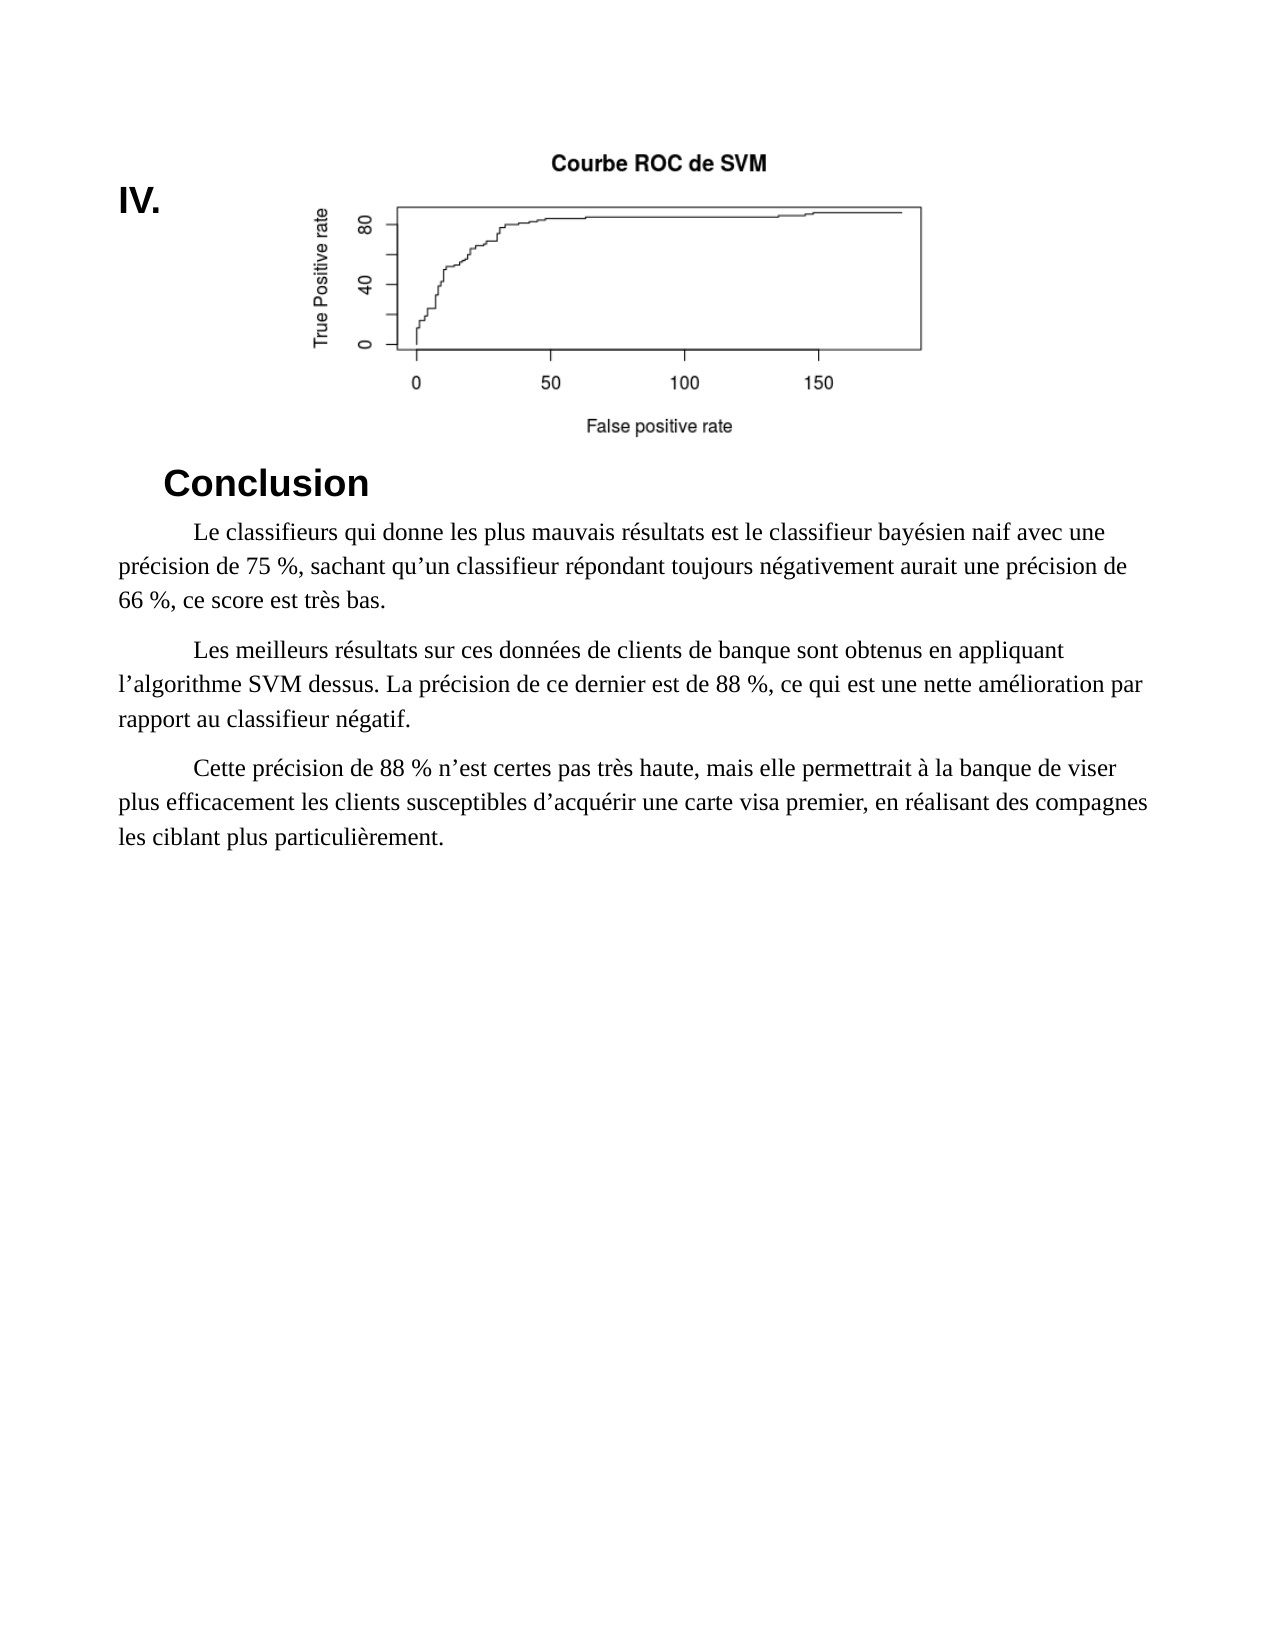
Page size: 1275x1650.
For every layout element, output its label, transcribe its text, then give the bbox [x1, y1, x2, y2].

picture [308, 118, 967, 461]
text Cette précision de 88 % n’est certes pas très haute, mais elle permettrait à la banque de viser plus efficacement les clients susceptibles d’acquérir une carte visa premier, en réalisant des compagnes les ciblant plus particulièrement. [118, 753, 1157, 850]
subtitle Conclusion [118, 461, 1157, 504]
text Le classifieurs qui donne les plus mauvais résultats est le classifieur bayésien naif avec une précision de 75 %, sachant qu’un classifieur répondant toujours négativement aurait une précision de 66 %, ce score est très bas. [118, 517, 1157, 614]
text Les meilleurs résultats sur ces données de clients de banque sont obtenus en appliquant l’algorithme SVM dessus. La précision de ce dernier est de 88 %, ce qui est une nette amélioration par rapport au classifieur négatif. [118, 635, 1157, 732]
